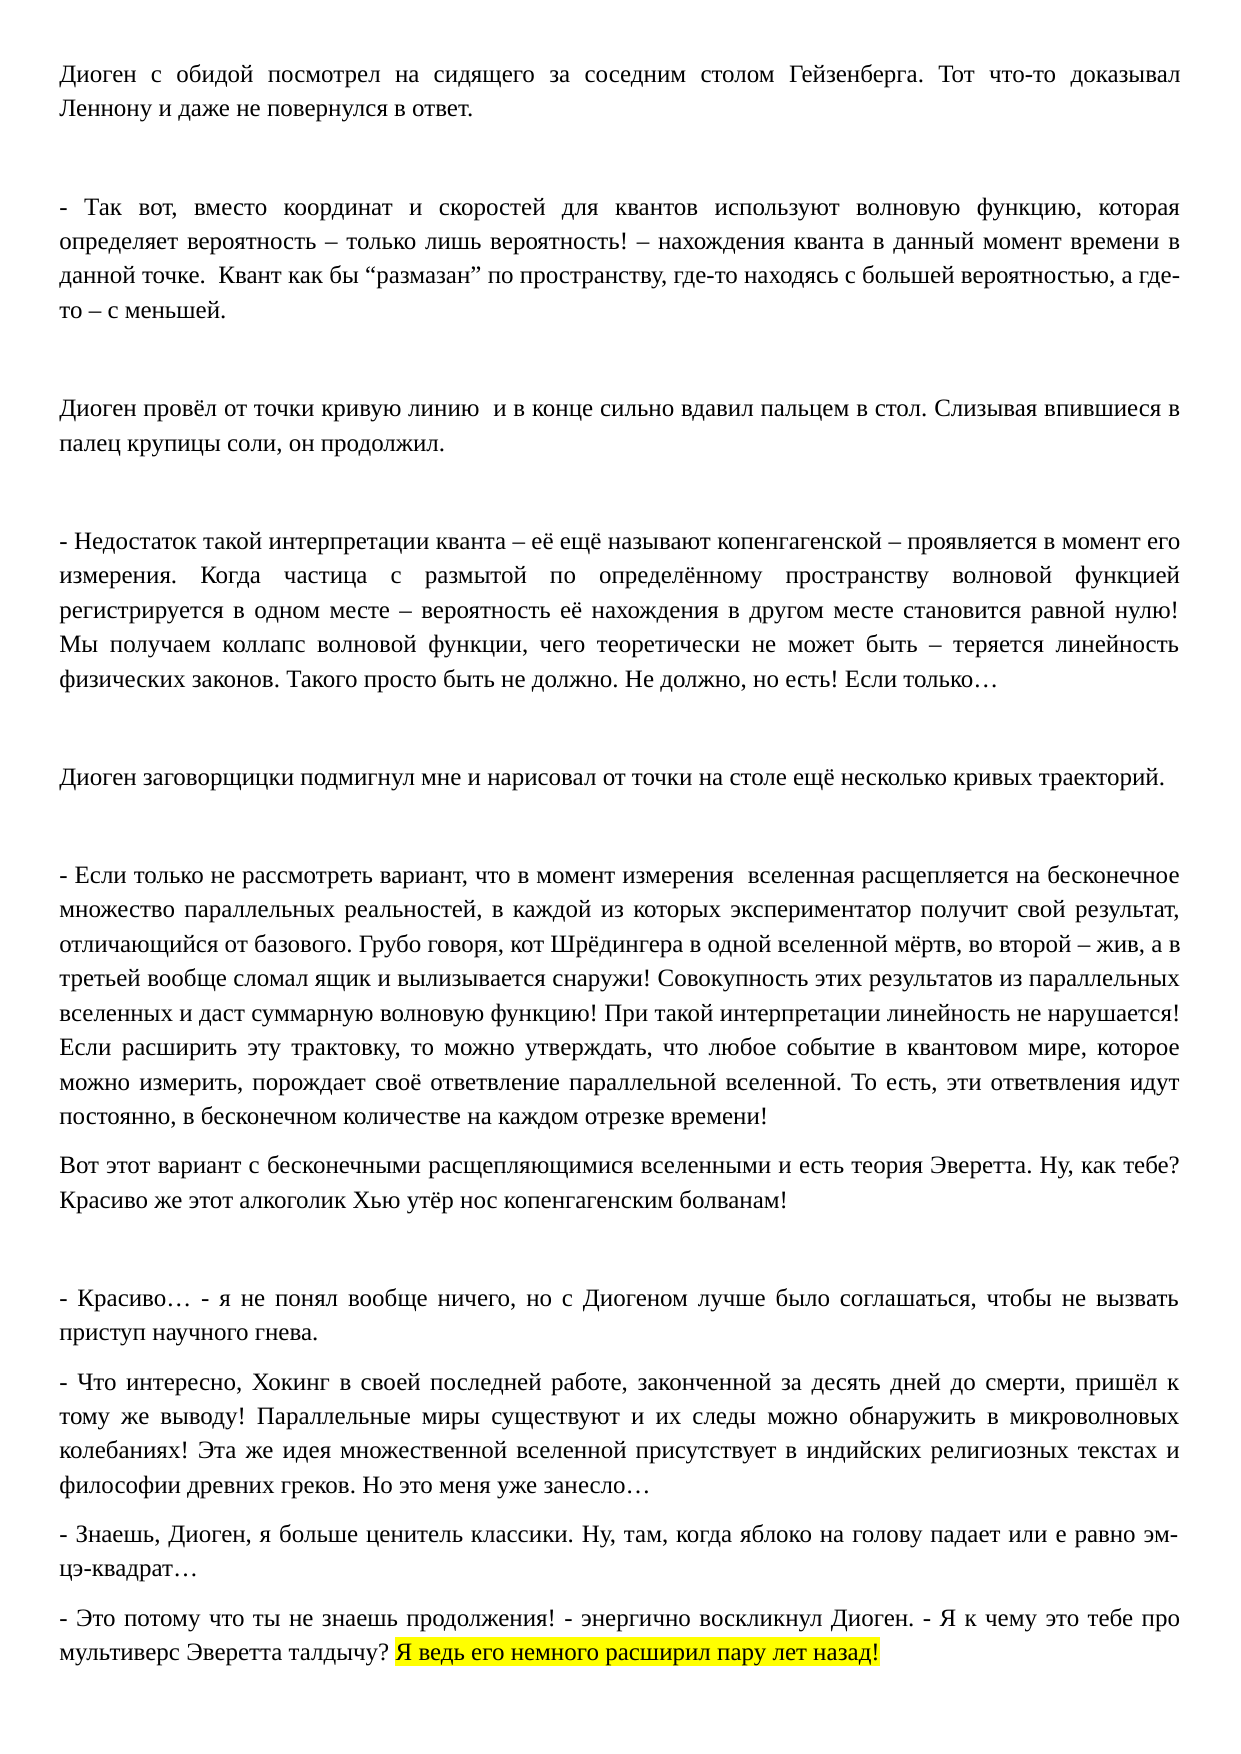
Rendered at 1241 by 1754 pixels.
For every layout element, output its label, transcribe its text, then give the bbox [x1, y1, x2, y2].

text - Если только не рассмотреть вариант, что в момент измерения вселенная расщепляется на бесконечное множество параллельных реальностей, в каждой из которых экспериментатор получит свой результат, отличающийся от базового. Грубо говоря, кот Шрёдингера в одной вселенной мёртв, во второй – жив, а в третьей вообще сломал ящик и вылизывается снаружи! Совокупность этих результатов из параллельных вселенных и даст суммарную волновую функцию! При такой интерпретации линейность не нарушается! Если расширить эту трактовку, то можно утверждать, что любое событие в квантовом мире, которое можно измерить, порождает своё ответвление параллельной вселенной. То есть, эти ответвления идут постоянно, в бесконечном количестве на каждом отрезке времени! [59, 860, 1181, 1130]
text - Что интересно, Хокинг в своей последней работе, законченной за десять дней до смерти, пришёл к тому же выводу! Параллельные миры существуют и их следы можно обнаружить в микроволновых колебаниях! Эта же идея множественной вселенной присутствует в индийских религиозных текстах и философии древних греков. Но это меня уже занесло… [59, 1367, 1181, 1499]
text Вот этот вариант с бесконечными расщепляющимися вселенными и есть теория Эверетта. Ну, как тебе? Красиво же этот алкоголик Хью утёр нос копенгагенским болванам! [59, 1150, 1181, 1214]
text - Так вот, вместо координат и скоростей для квантов используют волновую функцию, которая определяет вероятность – только лишь вероятность! – нахождения кванта в данный момент времени в данной точке. Квант как бы “размазан” по пространству, где-то находясь с большей вероятностью, а где-то – с меньшей. [59, 192, 1181, 324]
text Диоген заговорщицки подмигнул мне и нарисовал от точки на столе ещё несколько кривых траекторий. [59, 762, 1181, 791]
text - Недостаток такой интерпретации кванта – её ещё называют копенгагенской – проявляется в момент его измерения. Когда частица с размытой по определённому пространству волновой функцией регистрируется в одном месте – вероятность её нахождения в другом месте становится равной нулю! Мы получаем коллапс волновой функции, чего теоретически не может быть – теряется линейность физических законов. Такого просто быть не должно. Не должно, но есть! Если только… [59, 526, 1181, 692]
text - Знаешь, Диоген, я больше ценитель классики. Ну, там, когда яблоко на голову падает или е равно эм-цэ-квадрат… [59, 1519, 1181, 1582]
text Диоген с обидой посмотрел на сидящего за соседним столом Гейзенберга. Тот что-то доказывал Леннону и даже не повернулся в ответ. [59, 59, 1181, 122]
text - Это потому что ты не знаешь продолжения! - энергично воскликнул Диоген. - Я к чему это тебе про мультиверс Эверетта талдычу? Я ведь его немного расширил пару лет назад! [59, 1603, 1181, 1666]
text - Красиво… - я не понял вообще ничего, но с Диогеном лучше было соглашаться, чтобы не вызвать приступ научного гнева. [59, 1283, 1181, 1346]
text Диоген провёл от точки кривую линию и в конце сильно вдавил пальцем в стол. Слизывая впившиеся в палец крупицы соли, он продолжил. [59, 393, 1181, 456]
